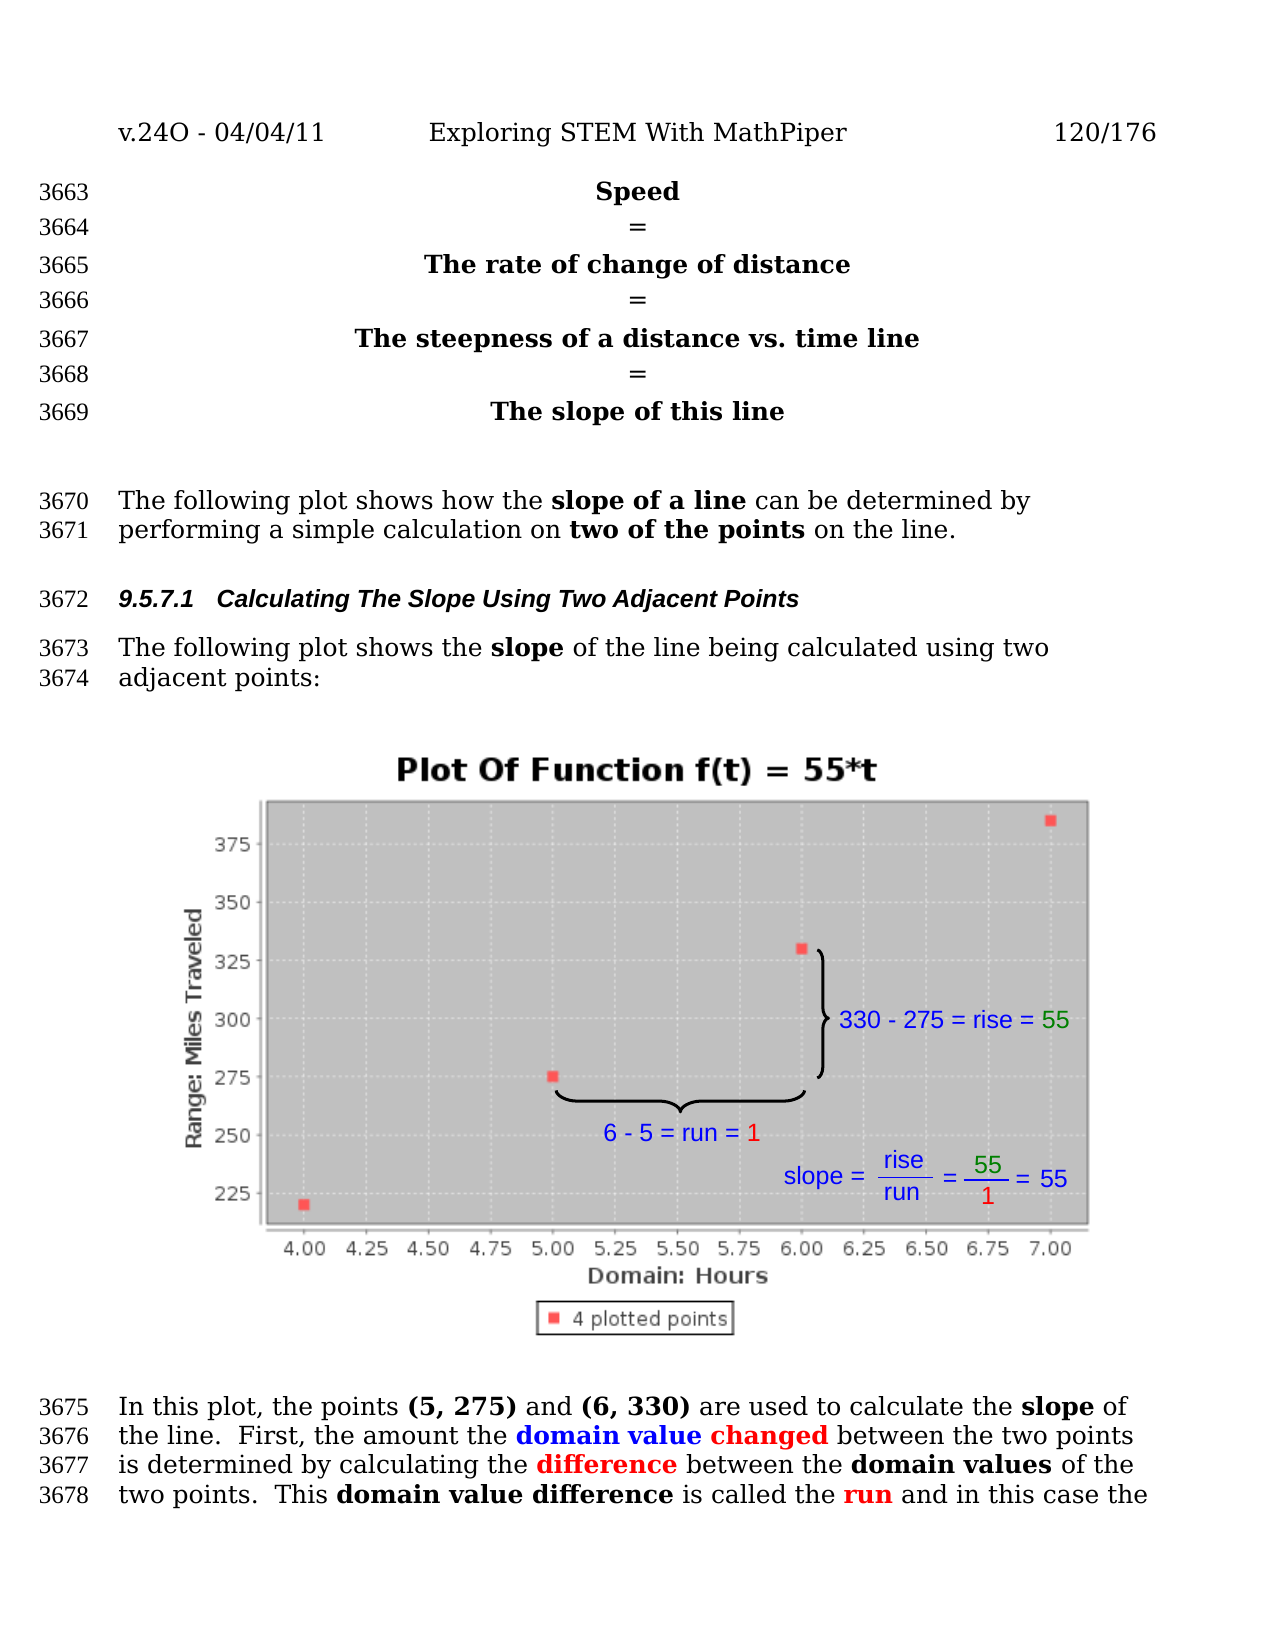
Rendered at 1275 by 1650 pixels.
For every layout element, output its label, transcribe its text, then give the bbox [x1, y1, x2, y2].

text The following plot shows the slope of the line being calculated using two adjacent points: [118, 633, 1157, 692]
text The slope of this line [118, 397, 1157, 427]
text = [118, 286, 1157, 315]
text The following plot shows how the slope of a line can be determined by performing a simple calculation on two of the points on the line. [118, 486, 1157, 545]
text The steepness of a distance vs. time line [118, 324, 1157, 353]
text Speed [118, 177, 1157, 206]
text In this plot, the points (5, 275) and (6, 330) are used to calculate the slope of the line. First, the amount the domain value changed between the two points is determined by calculating the difference between the domain values of the two points. This domain value difference is called the run and in this case the [118, 1392, 1157, 1509]
text = [118, 359, 1157, 388]
text = [118, 212, 1157, 241]
text The rate of change of distance [118, 250, 1157, 280]
subtitle Calculating The Slope Using Two Adjacent Points [118, 584, 1157, 612]
